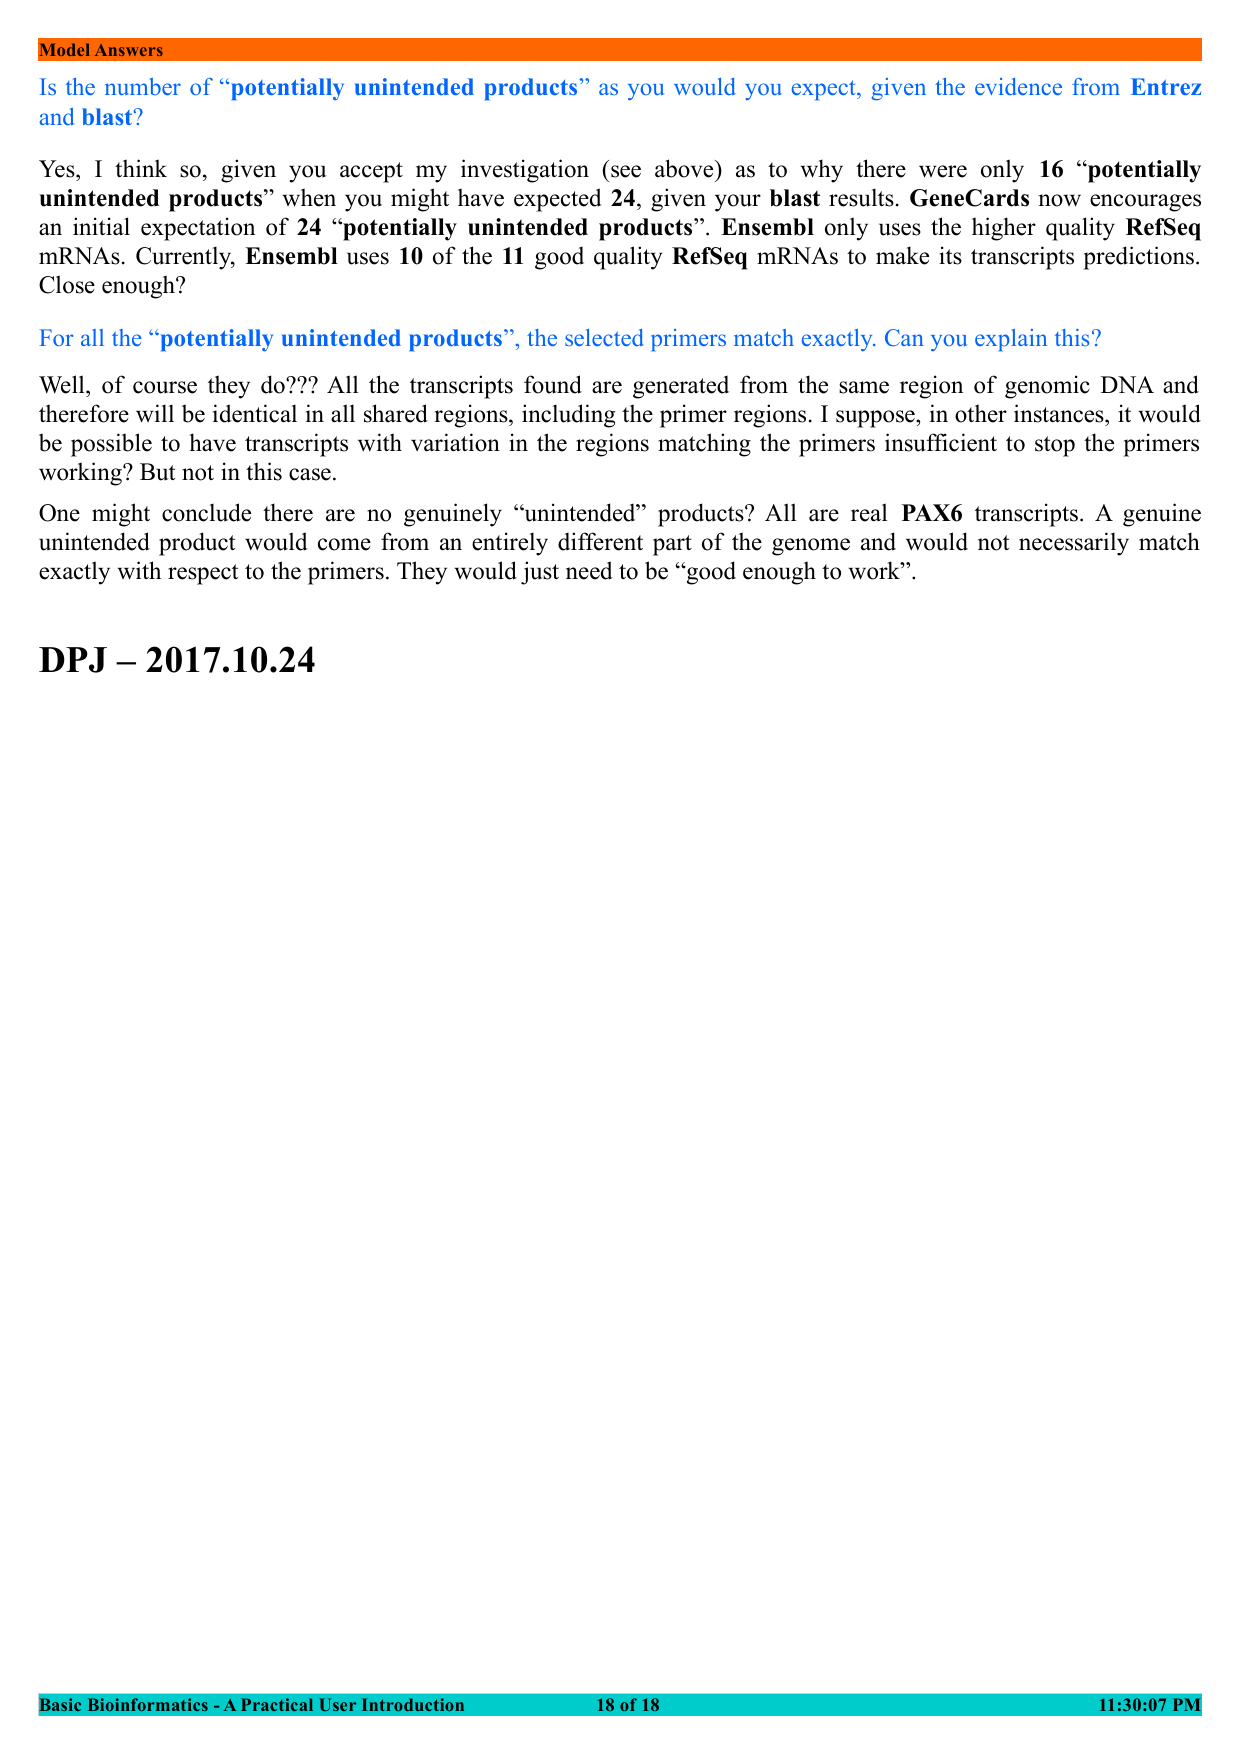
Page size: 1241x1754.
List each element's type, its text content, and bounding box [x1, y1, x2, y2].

text DPJ – 2017.10.24 [38, 637, 1202, 680]
text Is the number of “potentially unintended products” as you would you expect, given the evidence from Entrez and blast? [38, 72, 1202, 130]
text Yes, I think so, given you accept my investigation (see above) as to why there were only 16 “potentially unintended products” when you might have expected 24, given your blast results. GeneCards now encourages an initial expectation of 24 “potentially unintended products”. Ensembl only uses the higher quality RefSeq mRNAs. Currently, Ensembl uses 10 of the 11 good quality RefSeq mRNAs to make its transcripts predictions. Close enough? [38, 154, 1202, 299]
text One might conclude there are no genuinely “unintended” products? All are real PAX6 transcripts. A genuine unintended product would come from an entirely different part of the genome and would not necessarily match exactly with respect to the primers. They would just need to be “good enough to work”. [38, 498, 1202, 585]
text For all the “potentially unintended products”, the selected primers match exactly. Can you explain this? [38, 323, 1202, 352]
text Well, of course they do??? All the transcripts found are generated from the same region of genomic DNA and therefore will be identical in all shared regions, including the primer regions. I suppose, in other instances, it would be possible to have transcripts with variation in the regions matching the primers insufficient to stop the primers working? But not in this case. [38, 369, 1202, 486]
